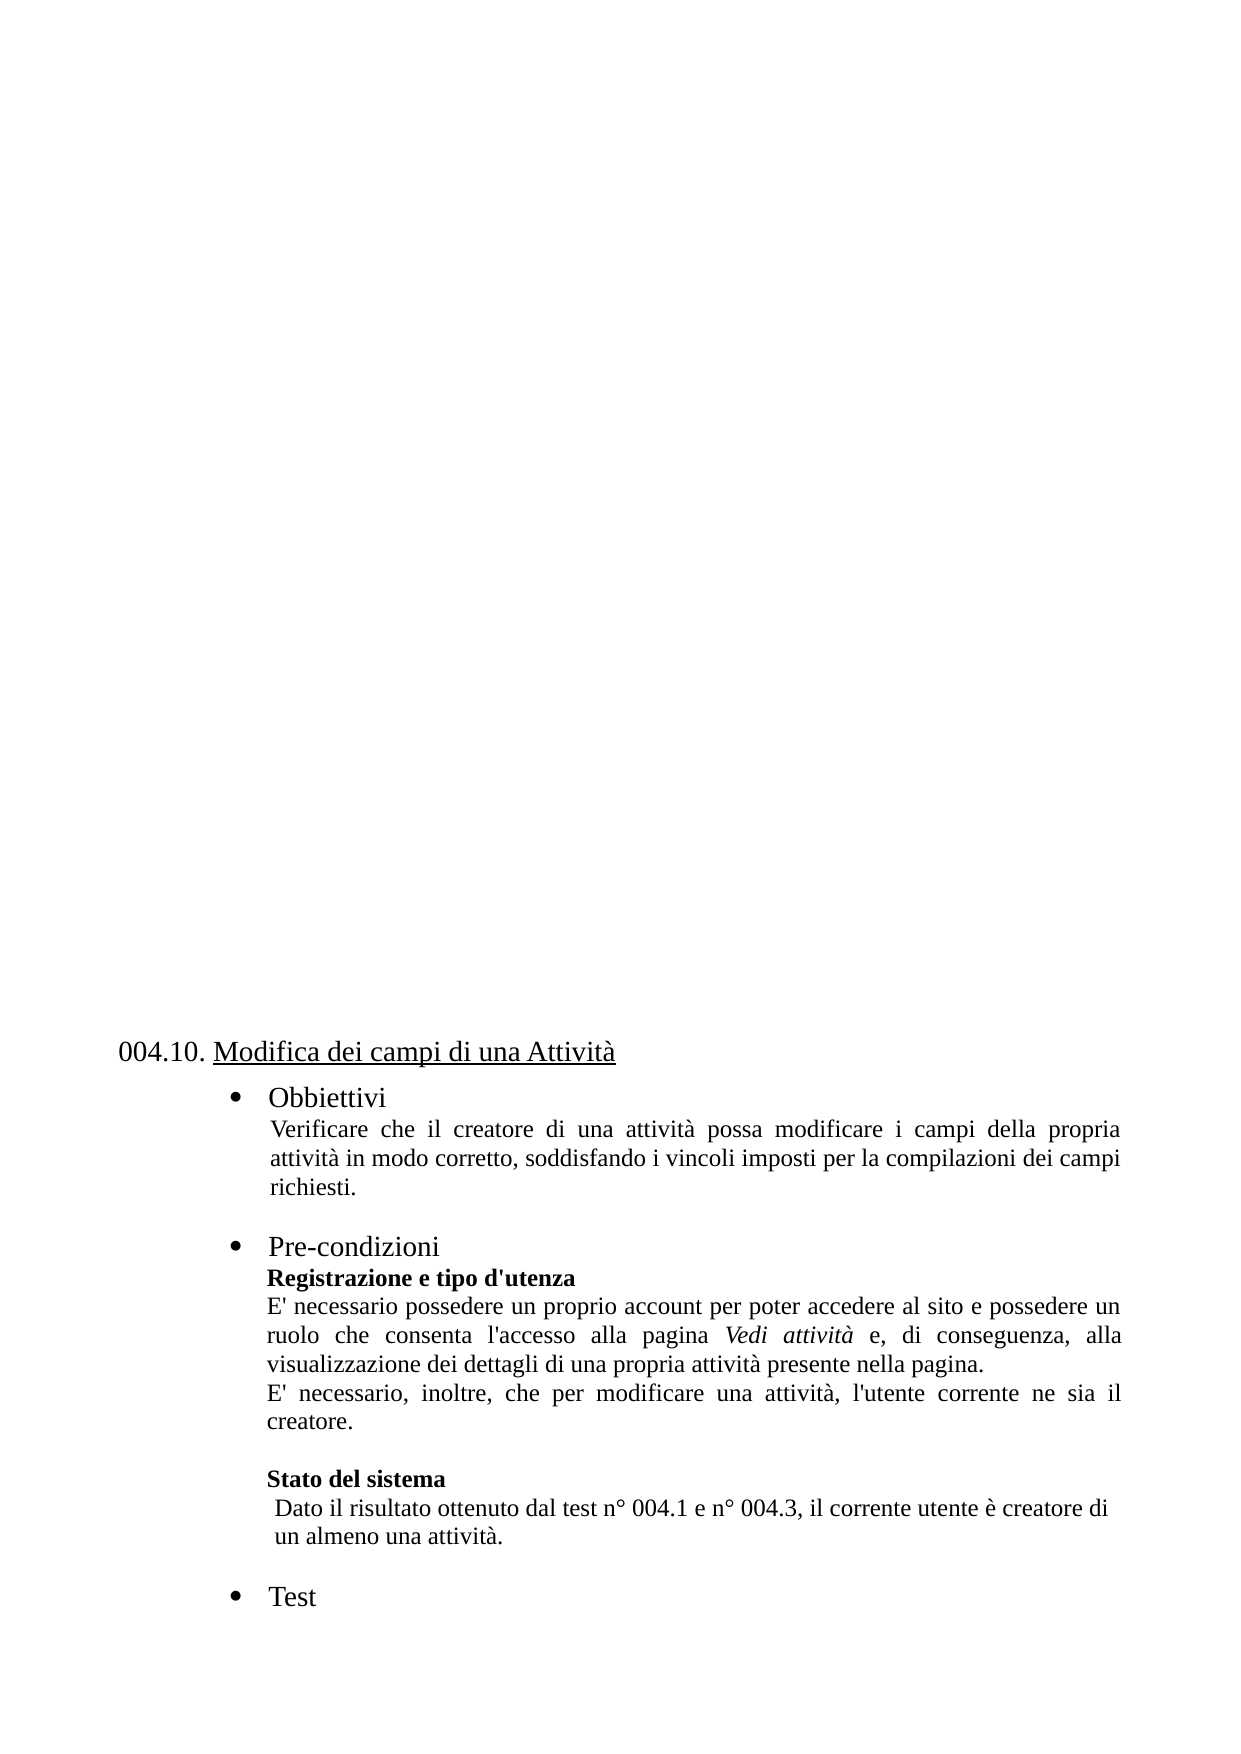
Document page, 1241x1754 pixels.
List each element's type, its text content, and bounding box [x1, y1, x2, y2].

text E' necessario possedere un proprio account per poter accedere al sito e possedere un ruolo che consenta l'accesso alla pagina Vedi attività e, di conseguenza, alla visualizzazione dei dettagli di una propria attività presente nella pagina. [267, 1291, 1122, 1378]
text E' necessario, inoltre, che per modificare una attività, l'utente corrente ne sia il creatore. [267, 1378, 1122, 1435]
list Pre-condizioni [231, 1229, 1122, 1263]
list Obbiettivi [231, 1080, 1122, 1114]
text Stato del sistema [267, 1464, 1122, 1493]
text Dato il risultato ottenuto dal test n° 004.1 e n° 004.3, il corrente utente è creatore di un almeno una attività. [274, 1493, 1122, 1550]
subtitle 004.10. Modifica dei campi di una Attività [118, 1034, 1122, 1068]
text Verificare che il creatore di una attività possa modificare i campi della propria attività in modo corretto, soddisfando i vincoli imposti per la compilazioni dei campi richiesti. [270, 1114, 1122, 1200]
text Registrazione e tipo d'utenza [267, 1263, 1122, 1291]
list Test [231, 1579, 1122, 1613]
